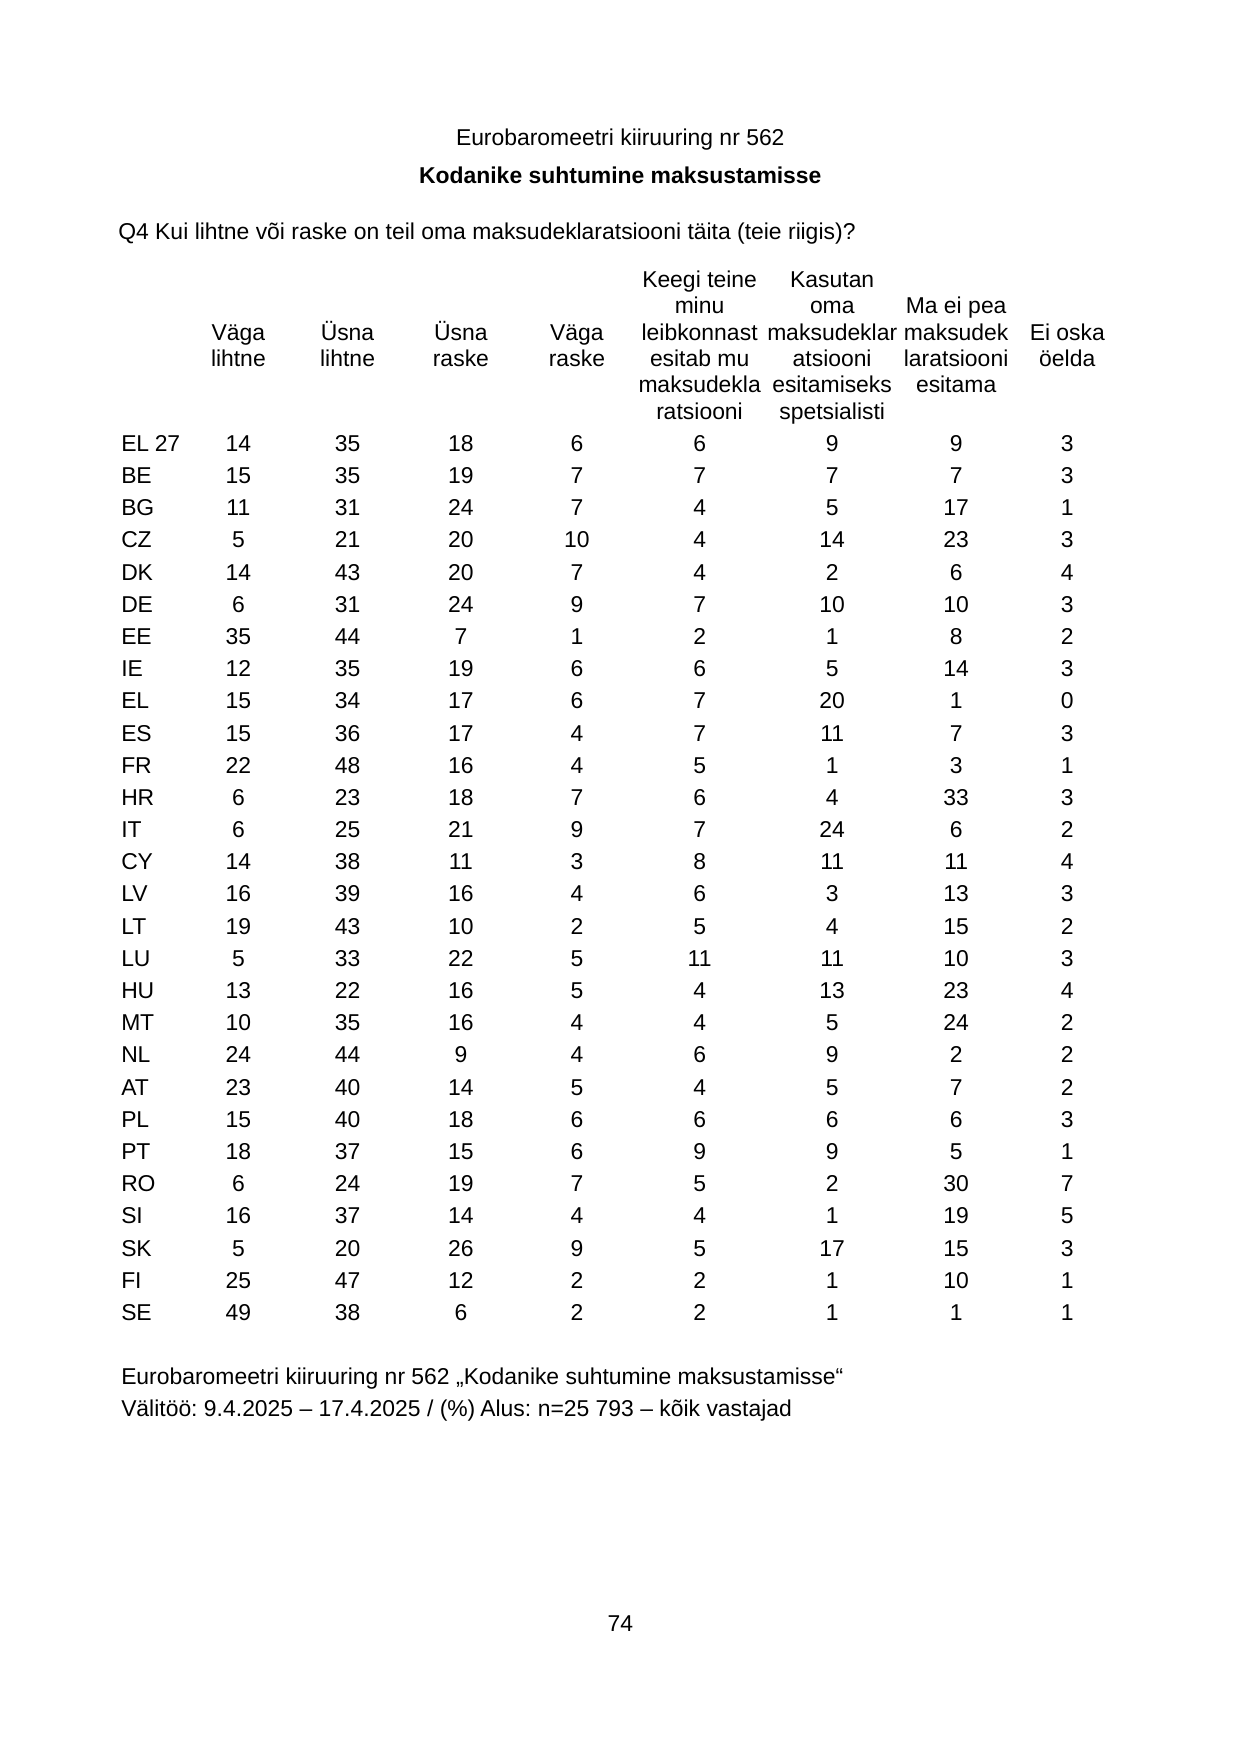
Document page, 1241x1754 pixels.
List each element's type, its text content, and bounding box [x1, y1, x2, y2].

table_cell 23 [900, 974, 1012, 1006]
table_cell 2 [764, 556, 900, 588]
table_cell 25 [292, 813, 402, 845]
table_cell 6 [519, 652, 635, 684]
table_cell 11 [764, 942, 900, 974]
table_cell 7 [635, 588, 764, 620]
table_cell 5 [764, 1006, 900, 1038]
table_cell 1 [764, 1264, 900, 1296]
table_cell BG [118, 491, 184, 523]
table_cell 7 [635, 813, 764, 845]
table_cell 34 [292, 684, 402, 717]
table_cell 4 [1012, 845, 1122, 877]
table_cell 18 [403, 781, 519, 813]
table_cell 4 [635, 1006, 764, 1038]
table_cell 11 [764, 717, 900, 749]
table_cell 5 [764, 1071, 900, 1103]
table_cell 4 [635, 1199, 764, 1232]
table_cell 4 [1012, 974, 1122, 1006]
table_cell HR [118, 781, 184, 813]
table_cell 16 [403, 974, 519, 1006]
table_cell 25 [184, 1264, 292, 1296]
table_cell 2 [519, 910, 635, 942]
table_cell ES [118, 717, 184, 749]
table_cell 10 [900, 942, 1012, 974]
table_cell 8 [900, 620, 1012, 652]
table_cell 1 [764, 749, 900, 781]
table_cell 7 [764, 459, 900, 491]
table_cell 7 [900, 1071, 1012, 1103]
table_cell 4 [635, 524, 764, 556]
table_cell 9 [764, 1039, 900, 1071]
table_cell 3 [1012, 427, 1122, 459]
table_cell 6 [900, 556, 1012, 588]
table_cell 4 [764, 910, 900, 942]
table_cell 7 [635, 717, 764, 749]
table_cell 4 [635, 556, 764, 588]
table_cell 13 [900, 878, 1012, 910]
table_cell 7 [635, 459, 764, 491]
table_cell 5 [1012, 1199, 1122, 1232]
table_cell 38 [292, 1296, 402, 1328]
table_cell [764, 1328, 900, 1360]
table_cell 15 [900, 910, 1012, 942]
table_cell FR [118, 749, 184, 781]
table_cell 20 [403, 556, 519, 588]
table_cell [292, 1328, 402, 1360]
table_cell 5 [519, 942, 635, 974]
table_cell NL [118, 1039, 184, 1071]
table_cell 5 [900, 1135, 1012, 1167]
table_cell PL [118, 1103, 184, 1135]
table_cell 22 [403, 942, 519, 974]
table_cell FI [118, 1264, 184, 1296]
table_cell 14 [900, 652, 1012, 684]
table_cell 11 [184, 491, 292, 523]
table_cell 47 [292, 1264, 402, 1296]
table_cell 7 [900, 459, 1012, 491]
table_cell 19 [403, 459, 519, 491]
table_cell DK [118, 556, 184, 588]
table_cell [635, 1328, 764, 1360]
table_cell 6 [184, 588, 292, 620]
table_cell 3 [1012, 1232, 1122, 1264]
table_cell 15 [184, 459, 292, 491]
table_cell 2 [635, 1264, 764, 1296]
table_cell 6 [635, 878, 764, 910]
table_cell 22 [292, 974, 402, 1006]
table_cell 4 [519, 1199, 635, 1232]
table_cell CY [118, 845, 184, 877]
table_cell 10 [403, 910, 519, 942]
table_cell 11 [403, 845, 519, 877]
table_cell 1 [900, 1296, 1012, 1328]
table_cell 9 [764, 427, 900, 459]
table_cell [403, 1328, 519, 1360]
table_cell 7 [519, 491, 635, 523]
table_cell 4 [519, 1006, 635, 1038]
table_header Üsna lihtne [292, 263, 402, 427]
table_cell 3 [1012, 878, 1122, 910]
table_cell IE [118, 652, 184, 684]
table_cell 5 [635, 749, 764, 781]
table_cell 11 [635, 942, 764, 974]
table_cell 24 [292, 1167, 402, 1199]
table_cell 5 [519, 974, 635, 1006]
table_cell 6 [519, 1135, 635, 1167]
table_cell 17 [900, 491, 1012, 523]
table_cell 5 [764, 652, 900, 684]
table_header Väga lihtne [184, 263, 292, 427]
table_cell 40 [292, 1103, 402, 1135]
table_cell 1 [1012, 1135, 1122, 1167]
table_cell MT [118, 1006, 184, 1038]
table_cell 40 [292, 1071, 402, 1103]
table_cell 14 [403, 1071, 519, 1103]
table_cell 21 [292, 524, 402, 556]
table_cell 3 [764, 878, 900, 910]
table_cell 3 [1012, 459, 1122, 491]
table_cell LV [118, 878, 184, 910]
table_cell 10 [900, 588, 1012, 620]
table_cell 35 [292, 427, 402, 459]
table_cell 21 [403, 813, 519, 845]
table_cell 5 [184, 1232, 292, 1264]
table_cell 3 [1012, 717, 1122, 749]
table_cell 43 [292, 556, 402, 588]
table_cell 22 [184, 749, 292, 781]
table_cell 9 [519, 588, 635, 620]
table_cell 19 [184, 910, 292, 942]
table_cell 35 [292, 652, 402, 684]
table_cell 1 [1012, 749, 1122, 781]
table_cell 35 [184, 620, 292, 652]
table_cell 5 [635, 1167, 764, 1199]
table_cell 6 [635, 427, 764, 459]
table_cell 4 [519, 878, 635, 910]
table_cell 2 [635, 1296, 764, 1328]
table_cell AT [118, 1071, 184, 1103]
table_cell 10 [519, 524, 635, 556]
table_cell 9 [403, 1039, 519, 1071]
table_cell 6 [635, 652, 764, 684]
table_cell 5 [184, 524, 292, 556]
table_cell 12 [403, 1264, 519, 1296]
table_cell 7 [1012, 1167, 1122, 1199]
table_cell 9 [519, 813, 635, 845]
table_cell 14 [184, 845, 292, 877]
table_cell 2 [1012, 1039, 1122, 1071]
table_cell 37 [292, 1199, 402, 1232]
table_cell 2 [1012, 620, 1122, 652]
table_cell 37 [292, 1135, 402, 1167]
table_cell 35 [292, 1006, 402, 1038]
table_cell 23 [292, 781, 402, 813]
table_cell Eurobaromeetri kiiruuring nr 562 „Kodanike suhtumine maksustamisse“ [118, 1360, 1122, 1392]
table_cell 48 [292, 749, 402, 781]
table_cell 23 [184, 1071, 292, 1103]
table_cell 49 [184, 1296, 292, 1328]
table_header Üsna raske [403, 263, 519, 427]
table_cell LT [118, 910, 184, 942]
table_cell 2 [1012, 910, 1122, 942]
table_cell 16 [403, 878, 519, 910]
table_cell 38 [292, 845, 402, 877]
table_cell 6 [900, 813, 1012, 845]
table_cell 7 [519, 781, 635, 813]
table_cell 15 [184, 684, 292, 717]
table_cell 9 [764, 1135, 900, 1167]
table_cell [118, 1328, 184, 1360]
table_cell 33 [900, 781, 1012, 813]
table_cell 3 [1012, 588, 1122, 620]
table_cell 16 [184, 878, 292, 910]
table_cell 11 [900, 845, 1012, 877]
table_cell 18 [184, 1135, 292, 1167]
table_cell 6 [635, 1103, 764, 1135]
table_cell 20 [292, 1232, 402, 1264]
table_cell 16 [403, 749, 519, 781]
table_cell 6 [184, 781, 292, 813]
table_cell 3 [900, 749, 1012, 781]
table_cell 24 [184, 1039, 292, 1071]
table_cell 11 [764, 845, 900, 877]
table_cell EE [118, 620, 184, 652]
table_cell 9 [635, 1135, 764, 1167]
table_cell 31 [292, 588, 402, 620]
table_cell [519, 1328, 635, 1360]
table_cell 6 [184, 1167, 292, 1199]
table_cell SI [118, 1199, 184, 1232]
table_cell 6 [519, 427, 635, 459]
table_cell 6 [519, 1103, 635, 1135]
table_cell 19 [403, 652, 519, 684]
table_cell 20 [403, 524, 519, 556]
table_cell 3 [1012, 1103, 1122, 1135]
table_cell 7 [403, 620, 519, 652]
table_cell 1 [764, 620, 900, 652]
table_cell 2 [635, 620, 764, 652]
table_cell 14 [184, 427, 292, 459]
table_cell DE [118, 588, 184, 620]
table_cell 2 [1012, 813, 1122, 845]
table_cell 12 [184, 652, 292, 684]
table_cell 5 [764, 491, 900, 523]
table_cell RO [118, 1167, 184, 1199]
table_cell 2 [519, 1296, 635, 1328]
table_cell 33 [292, 942, 402, 974]
table_cell LU [118, 942, 184, 974]
table_cell HU [118, 974, 184, 1006]
table_cell 4 [519, 1039, 635, 1071]
table_header Keegi teine minu leibkonnast esitab mu maksudeklaratsiooni [635, 263, 764, 427]
table_cell 14 [403, 1199, 519, 1232]
table_cell 1 [1012, 1296, 1122, 1328]
table_cell SE [118, 1296, 184, 1328]
table_cell 9 [900, 427, 1012, 459]
table_cell 4 [635, 1071, 764, 1103]
table_cell 6 [764, 1103, 900, 1135]
table_cell 1 [1012, 1264, 1122, 1296]
table_cell 16 [184, 1199, 292, 1232]
table_cell 4 [635, 491, 764, 523]
table_cell 17 [764, 1232, 900, 1264]
table_cell 0 [1012, 684, 1122, 717]
table_cell PT [118, 1135, 184, 1167]
table_cell 2 [764, 1167, 900, 1199]
table_cell 3 [1012, 781, 1122, 813]
table_cell [184, 1328, 292, 1360]
table_cell 10 [184, 1006, 292, 1038]
table_cell 7 [900, 717, 1012, 749]
table_cell 16 [403, 1006, 519, 1038]
table_cell 6 [635, 781, 764, 813]
table_cell [1012, 1328, 1122, 1360]
table_cell 44 [292, 1039, 402, 1071]
table_cell 26 [403, 1232, 519, 1264]
table_cell 8 [635, 845, 764, 877]
table_cell 1 [764, 1199, 900, 1232]
table_cell 6 [519, 684, 635, 717]
table_cell EL 27 [118, 427, 184, 459]
table_cell 4 [635, 974, 764, 1006]
table_cell 3 [1012, 942, 1122, 974]
table_cell 5 [635, 910, 764, 942]
table_cell Välitöö: 9.4.2025 – 17.4.2025 / (%) Alus: n=25 793 – kõik vastajad [118, 1393, 1122, 1425]
table_cell SK [118, 1232, 184, 1264]
table_cell 31 [292, 491, 402, 523]
table_cell 36 [292, 717, 402, 749]
table_cell EL [118, 684, 184, 717]
table_cell 10 [900, 1264, 1012, 1296]
table_cell IT [118, 813, 184, 845]
table_cell 17 [403, 717, 519, 749]
table_cell 17 [403, 684, 519, 717]
table_cell 2 [1012, 1006, 1122, 1038]
table_cell 35 [292, 459, 402, 491]
table_cell 6 [900, 1103, 1012, 1135]
table_cell 1 [900, 684, 1012, 717]
table_cell 24 [900, 1006, 1012, 1038]
table_cell 3 [1012, 652, 1122, 684]
table_cell 6 [184, 813, 292, 845]
table_cell 44 [292, 620, 402, 652]
table_cell 30 [900, 1167, 1012, 1199]
table_cell 7 [635, 684, 764, 717]
table_cell 2 [519, 1264, 635, 1296]
table_cell 19 [403, 1167, 519, 1199]
table_cell 13 [764, 974, 900, 1006]
table_cell BE [118, 459, 184, 491]
table_header Kasutan oma maksudeklaratsiooni esitamiseks spetsialisti [764, 263, 900, 427]
table_cell 2 [1012, 1071, 1122, 1103]
table_cell 15 [184, 1103, 292, 1135]
table_cell 39 [292, 878, 402, 910]
table_cell 15 [403, 1135, 519, 1167]
table_cell 1 [1012, 491, 1122, 523]
table_cell 4 [519, 717, 635, 749]
table_cell 24 [403, 491, 519, 523]
table_cell 1 [764, 1296, 900, 1328]
table_header [118, 263, 184, 427]
table_cell 15 [900, 1232, 1012, 1264]
table_cell 5 [519, 1071, 635, 1103]
table_cell [900, 1328, 1012, 1360]
table_cell 6 [403, 1296, 519, 1328]
table_cell 6 [635, 1039, 764, 1071]
table_cell 13 [184, 974, 292, 1006]
table_cell 24 [403, 588, 519, 620]
table_cell 10 [764, 588, 900, 620]
table_cell 18 [403, 1103, 519, 1135]
table_cell 1 [519, 620, 635, 652]
table_cell 2 [900, 1039, 1012, 1071]
table_cell 23 [900, 524, 1012, 556]
table_cell 4 [1012, 556, 1122, 588]
table_cell 18 [403, 427, 519, 459]
text Q4 Kui lihtne või raske on teil oma maksudeklaratsiooni täita (teie riigis)? [118, 218, 1122, 244]
table_cell CZ [118, 524, 184, 556]
table_header Väga raske [519, 263, 635, 427]
table_cell 14 [764, 524, 900, 556]
table_cell 19 [900, 1199, 1012, 1232]
table_cell 3 [519, 845, 635, 877]
table_cell 15 [184, 717, 292, 749]
table_cell 4 [764, 781, 900, 813]
table_cell 20 [764, 684, 900, 717]
table_cell 5 [184, 942, 292, 974]
table_cell 5 [635, 1232, 764, 1264]
table_cell 7 [519, 1167, 635, 1199]
table_cell 3 [1012, 524, 1122, 556]
table_cell 7 [519, 556, 635, 588]
table_cell 7 [519, 459, 635, 491]
table_cell 43 [292, 910, 402, 942]
table_cell 4 [519, 749, 635, 781]
table_cell 14 [184, 556, 292, 588]
table_cell 9 [519, 1232, 635, 1264]
table_cell 24 [764, 813, 900, 845]
table_header Ei oska öelda [1012, 263, 1122, 427]
table_header Ma ei pea maksudeklaratsiooni esitama [900, 263, 1012, 427]
